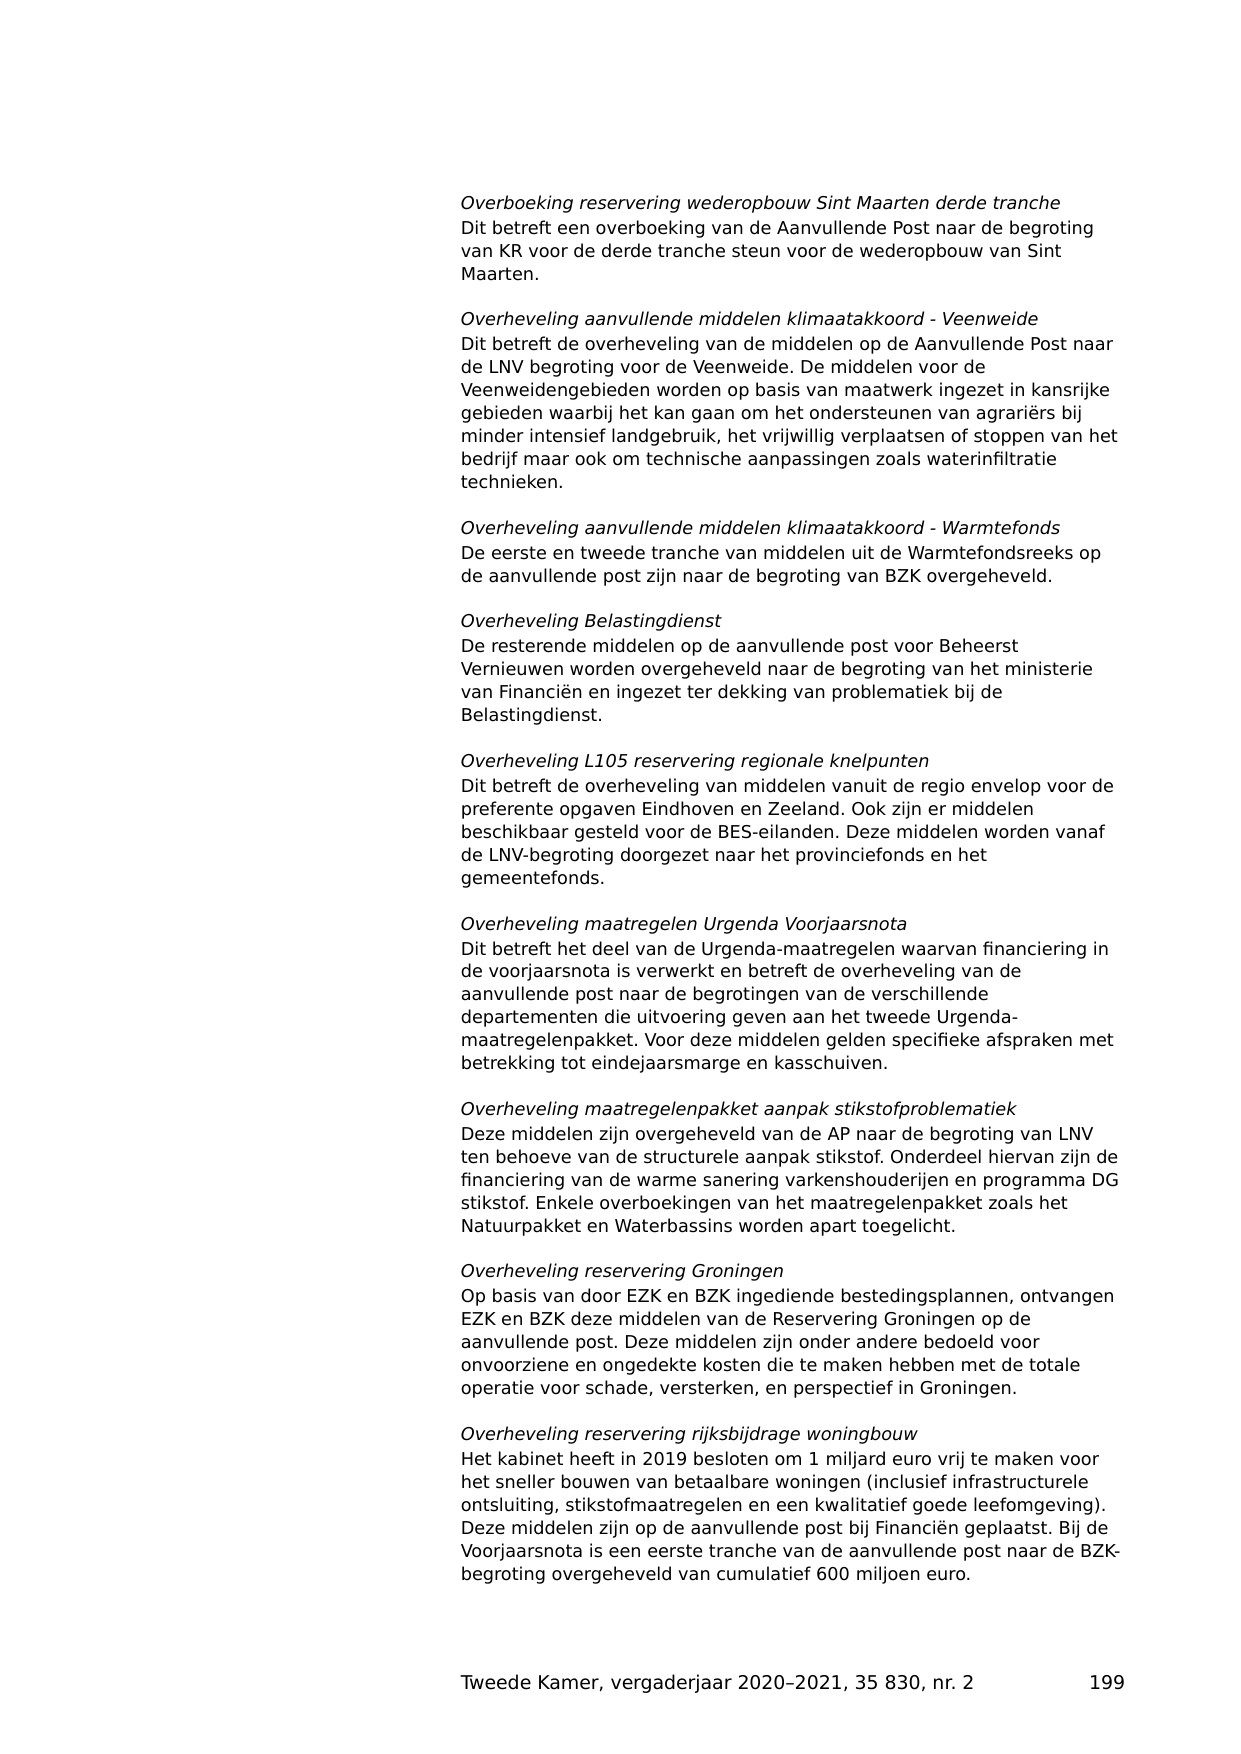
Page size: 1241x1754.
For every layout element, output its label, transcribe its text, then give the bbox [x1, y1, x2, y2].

text Dit betreft de overheveling van middelen vanuit de regio envelop voor de preferente opgaven Eindhoven en Zeeland. Ook zijn er middelen beschikbaar gesteld voor de BES-eilanden. Deze middelen worden vanaf de LNV-begroting doorgezet naar het provinciefonds en het gemeentefonds. [461, 774, 1125, 889]
text Overheveling maatregelen Urgenda Voorjaarsnota [461, 912, 1125, 934]
text Overheveling L105 reservering regionale knelpunten [461, 749, 1125, 772]
text De eerste en tweede tranche van middelen uit de Warmtefondsreeks op de aanvullende post zijn naar de begroting van BZK overgeheveld. [461, 541, 1125, 587]
text Dit betreft de overheveling van de middelen op de Aanvullende Post naar de LNV begroting voor de Veenweide. De middelen voor de Veenweidengebieden worden op basis van maatwerk ingezet in kansrijke gebieden waarbij het kan gaan om het ondersteunen van agrariërs bij minder intensief landgebruik, het vrijwillig verplaatsen of stoppen van het bedrijf maar ook om technische aanpassingen zoals waterinfiltratie technieken. [461, 332, 1125, 493]
text Het kabinet heeft in 2019 besloten om 1 miljard euro vrij te maken voor het sneller bouwen van betaalbare woningen (inclusief infrastructurele ontsluiting, stikstofmaatregelen en een kwalitatief goede leefomgeving). Deze middelen zijn op de aanvullende post bij Financiën geplaatst. Bij de Voorjaarsnota is een eerste tranche van de aanvullende post naar de BZK-begroting overgeheveld van cumulatief 600 miljoen euro. [461, 1447, 1125, 1584]
text Op basis van door EZK en BZK ingediende bestedingsplannen, ontvangen EZK en BZK deze middelen van de Reservering Groningen op de aanvullende post. Deze middelen zijn onder andere bedoeld voor onvoorziene en ongedekte kosten die te maken hebben met de totale operatie voor schade, versterken, en perspectief in Groningen. [461, 1284, 1125, 1399]
text Overboeking reservering wederopbouw Sint Maarten derde tranche [461, 191, 1125, 214]
text Overheveling Belastingdienst [461, 609, 1125, 632]
text Dit betreft het deel van de Urgenda-maatregelen waarvan financiering in de voorjaarsnota is verwerkt en betreft de overheveling van de aanvullende post naar de begrotingen van de verschillende departementen die uitvoering geven aan het tweede Urgenda-maatregelenpakket. Voor deze middelen gelden specifieke afspraken met betrekking tot eindejaarsmarge en kasschuiven. [461, 937, 1125, 1074]
text Dit betreft een overboeking van de Aanvullende Post naar de begroting van KR voor de derde tranche steun voor de wederopbouw van Sint Maarten. [461, 216, 1125, 284]
text Overheveling aanvullende middelen klimaatakkoord - Veenweide [461, 307, 1125, 330]
text Overheveling reservering rijksbijdrage woningbouw [461, 1422, 1125, 1445]
text Overheveling aanvullende middelen klimaatakkoord - Warmtefonds [461, 516, 1125, 539]
text De resterende middelen op de aanvullende post voor Beheerst Vernieuwen worden overgeheveld naar de begroting van het ministerie van Financiën en ingezet ter dekking van problematiek bij de Belastingdienst. [461, 634, 1125, 726]
text Deze middelen zijn overgeheveld van de AP naar de begroting van LNV ten behoeve van de structurele aanpak stikstof. Onderdeel hiervan zijn de financiering van de warme sanering varkenshouderijen en programma DG stikstof. Enkele overboekingen van het maatregelenpakket zoals het Natuurpakket en Waterbassins worden apart toegelicht. [461, 1122, 1125, 1237]
text Overheveling reservering Groningen [461, 1259, 1125, 1282]
text Overheveling maatregelenpakket aanpak stikstofproblematiek [461, 1097, 1125, 1120]
